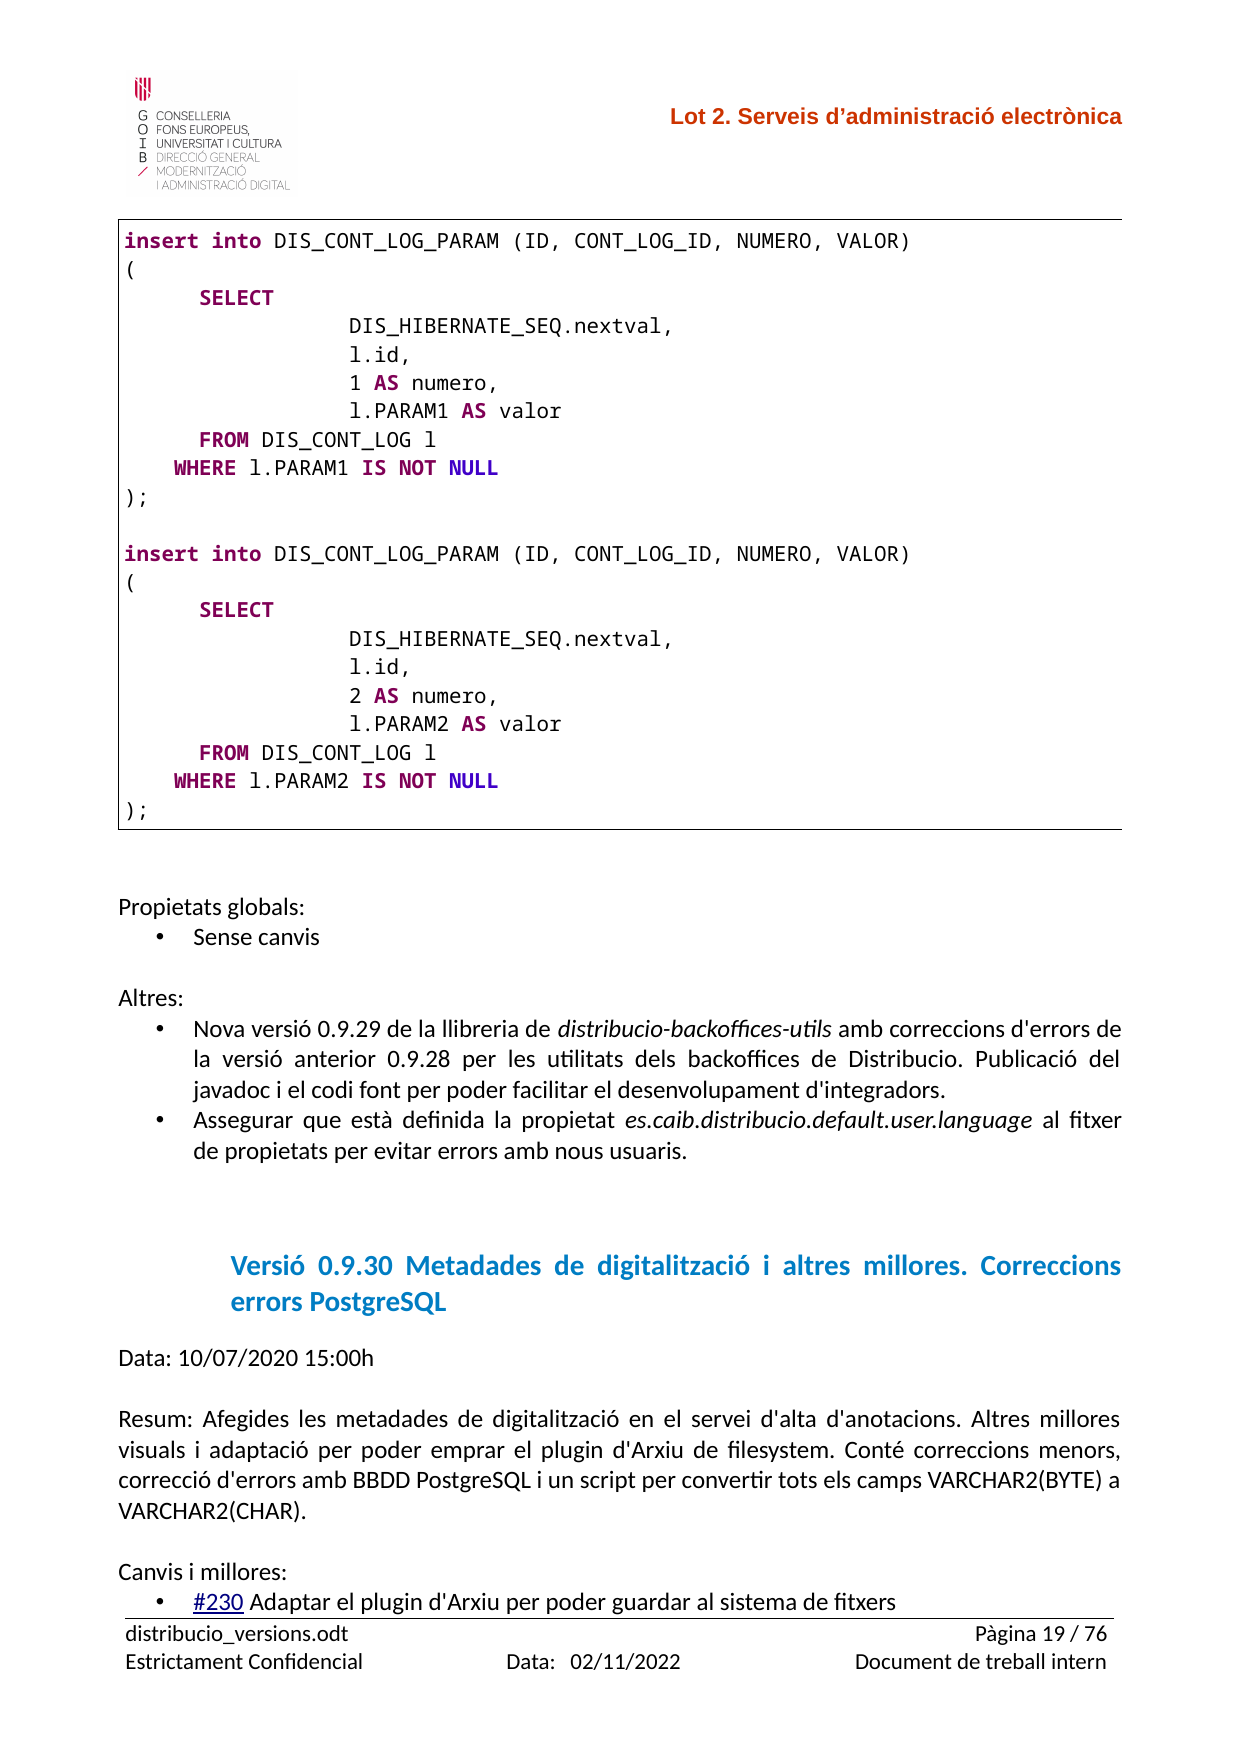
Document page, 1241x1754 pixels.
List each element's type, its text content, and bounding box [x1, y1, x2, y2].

text Data: 10/07/2020 15:00h [118, 1342, 1122, 1373]
text Resum: Afegides les metadades de digitalització en el servei d'alta d'anotacions. Altres millores visuals i adaptació per poder emprar el plugin d'Arxiu de filesystem. Conté correccions menors, correcció d'errors amb BBDD PostgreSQL i un script per convertir tots els camps VARCHAR2(BYTE) a VARCHAR2(CHAR). [118, 1403, 1122, 1525]
text Altres: [118, 982, 1122, 1013]
list Sense canvis [156, 921, 1122, 952]
table_header insert into DIS_CONT_LOG_PARAM (ID, CONT_LOG_ID, NUMERO, VALOR) ( SELECT DIS_HIBERNATE_SEQ.nextval, l.id, 1 AS numero, l.PARAM1 AS valor FROM DIS_CONT_LOG l WHERE l.PARAM1 IS NOT NULL ); insert into DIS_CONT_LOG_PARAM (ID, CONT_LOG_ID, NUMERO, VALOR) ( SELECT DIS_HIBERNATE_SEQ.nextval, l.id, 2 AS numero, l.PARAM2 AS valor FROM DIS_CONT_LOG l WHERE l.PARAM2 IS NOT NULL ); [119, 220, 1122, 829]
list #230 Adaptar el plugin d'Arxiu per poder guardar al sistema de fitxers [156, 1586, 1122, 1617]
text Canvis i millores: [118, 1556, 1122, 1586]
subtitle Versió 0.9.30 Metadades de digitalització i altres millores. Correccions errors PostgreSQL [153, 1247, 1122, 1318]
list Nova versió 0.9.29 de la llibreria de distribucio-backoffices-utils amb correccions d'errors de la versió anterior 0.9.28 per les utilitats dels backoffices de Distribucio. Publicació del javadoc i el codi font per poder facilitar el desenvolupament d'integradors. [156, 1013, 1122, 1104]
text Propietats globals: [118, 891, 1122, 921]
picture [126, 70, 299, 197]
list Assegurar que està definida la propietat es.caib.distribucio.default.user.language al fitxer de propietats per evitar errors amb nous usuaris. [156, 1104, 1122, 1166]
